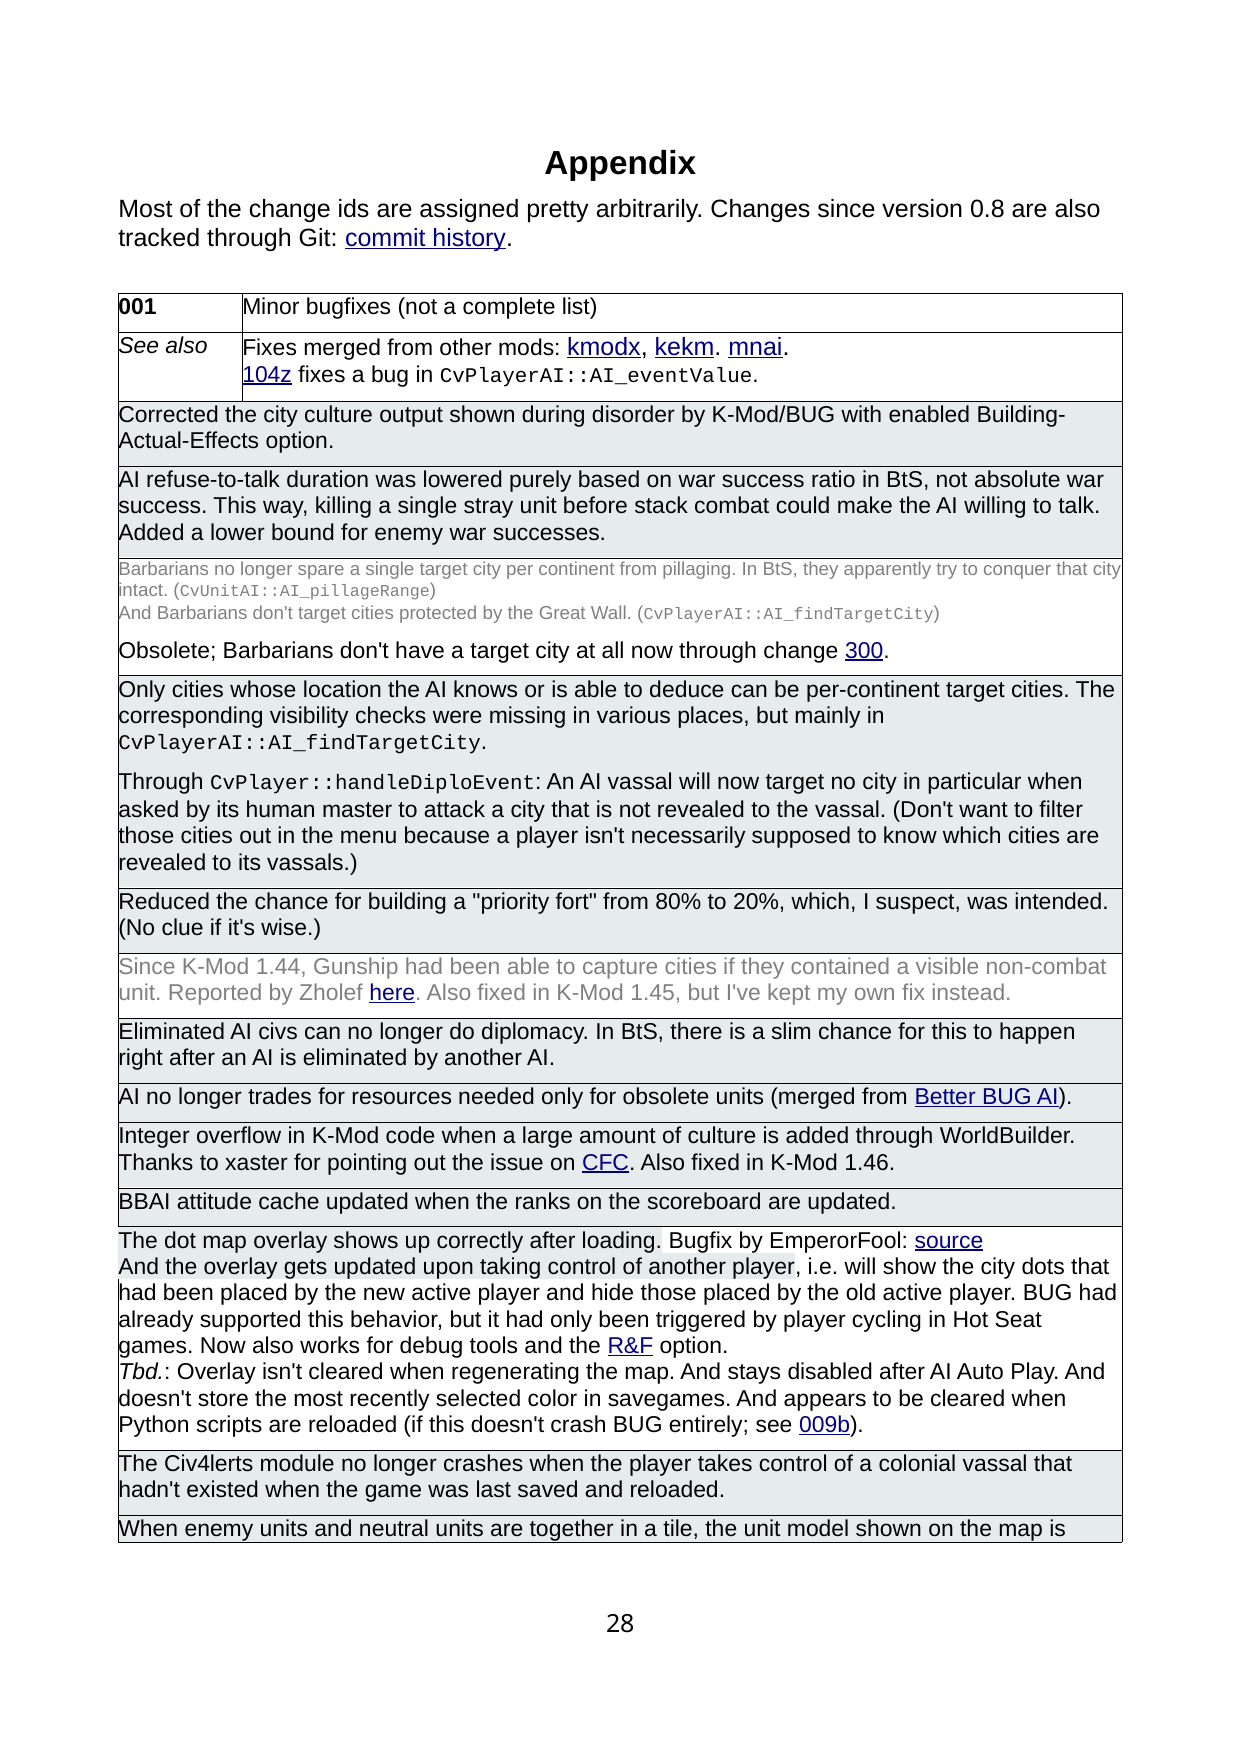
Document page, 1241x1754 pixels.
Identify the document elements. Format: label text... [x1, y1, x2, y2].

table_header 001 [119, 294, 242, 332]
table_cell Corrected the city culture output shown during disorder by K-Mod/BUG with enabled Building-Actual-Effects option. [119, 402, 1122, 466]
table_cell Reduced the chance for building a "priority fort" from 80% to 20%, which, I suspect, was intended. (No clue if it's wise.) [119, 889, 1122, 953]
table_cell When enemy units and neutral units are together in a tile, the unit model shown on the map is [119, 1516, 1122, 1542]
table_cell Fixes merged from other mods: kmodx, kekm. mnai. 104z fixes a bug in CvPlayerAI::AI_eventValue. [243, 333, 1122, 401]
subtitle Appendix [118, 143, 1122, 182]
table_cell AI no longer trades for resources needed only for obsolete units (merged from Better BUG AI). [119, 1084, 1122, 1122]
table_cell Since K-Mod 1.44, Gunship had been able to capture cities if they contained a visible non-combat unit. Reported by Zholef here. Also fixed in K-Mod 1.45, but I've kept my own fix instead. [119, 954, 1122, 1018]
table_cell Barbarians no longer spare a single target city per continent from pillaging. In BtS, they apparently try to conquer that city intact. (CvUnitAI::AI_pillageRange) And Barbarians don't target cities protected by the Great Wall. (CvPlayerAI::AI_findTargetCity) Obsolete; Barbarians don't have a target city at all now through change 300. [119, 559, 1122, 675]
table_cell BBAI attitude cache updated when the ranks on the scoreboard are updated. [119, 1189, 1122, 1226]
table_header Minor bugfixes (not a complete list) [243, 294, 1122, 332]
table_cell Integer overflow in K-Mod code when a large amount of culture is added through WorldBuilder. Thanks to xaster for pointing out the issue on CFC. Also fixed in K-Mod 1.46. [119, 1123, 1122, 1187]
table_cell See also [119, 333, 242, 401]
table_cell The Civ4lerts module no longer crashes when the player takes control of a colonial vassal that hadn't existed when the game was last saved and reloaded. [119, 1451, 1122, 1515]
table_cell Eliminated AI civs can no longer do diplomacy. In BtS, there is a slim chance for this to happen right after an AI is eliminated by another AI. [119, 1019, 1122, 1083]
text Most of the change ids are assigned pretty arbitrarily. Changes since version 0.8 are also tracked through Git: commit history. [118, 194, 1122, 280]
table_cell The dot map overlay shows up correctly after loading. Bugfix by EmperorFool: source And the overlay gets updated upon taking control of another player, i.e. will show the city dots that had been placed by the new active player and hide those placed by the old active player. BUG had already supported this behavior, but it had only been triggered by player cycling in Hot Seat games. Now also works for debug tools and the R&F option. Tbd.: Overlay isn't cleared when regenerating the map. And stays disabled after AI Auto Play. And doesn't store the most recently selected color in savegames. And appears to be cleared when Python scripts are reloaded (if this doesn't crash BUG entirely; see 009b). [119, 1227, 1122, 1450]
table_cell Only cities whose location the AI knows or is able to deduce can be per-continent target cities. The corresponding visibility checks were missing in various places, but mainly in CvPlayerAI::AI_findTargetCity. Through CvPlayer::handleDiploEvent: An AI vassal will now target no city in particular when asked by its human master to attack a city that is not revealed to the vassal. (Don't want to filter those cities out in the menu because a player isn't necessarily supposed to know which cities are revealed to its vassals.) [119, 676, 1122, 887]
table_cell AI refuse-to-talk duration was lowered purely based on war success ratio in BtS, not absolute war success. This way, killing a single stray unit before stack combat could make the AI willing to talk. Added a lower bound for enemy war successes. [119, 467, 1122, 557]
